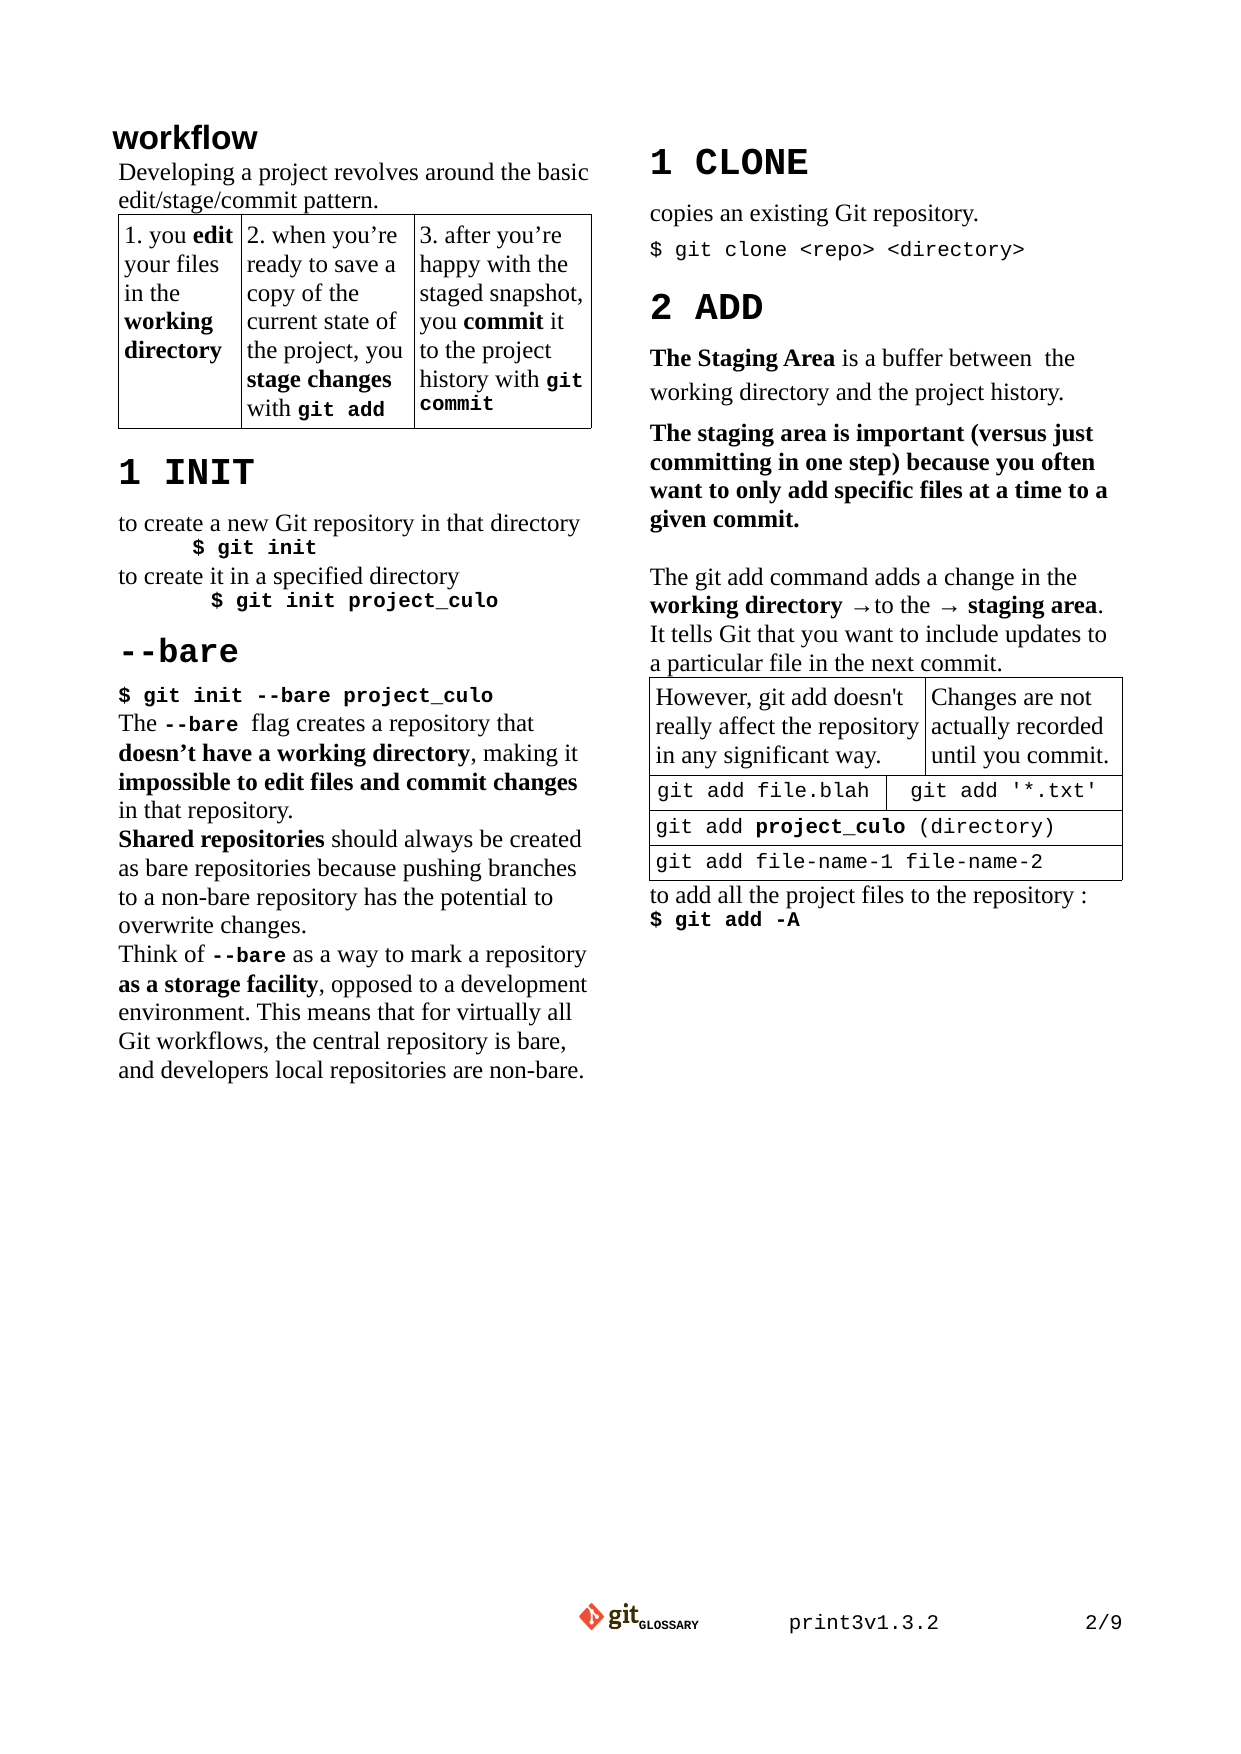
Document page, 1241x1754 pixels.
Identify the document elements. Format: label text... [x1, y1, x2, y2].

text to create it in a specified directory [118, 561, 591, 589]
subtitle --bare [118, 634, 591, 672]
subtitle 1 CLONE [649, 143, 1122, 186]
table_header 1. you edit your files in the working directory [119, 215, 241, 428]
table_header git add file.blah [650, 776, 886, 810]
table_header git add '*.txt' [887, 776, 1122, 810]
text The staging area is important (versus just committing in one step) because you often want to only add specific files at a time to a given commit. [649, 418, 1122, 533]
text $ git init --bare project_culo [118, 684, 591, 708]
text The git add command adds a change in the working directory →to the → staging area. [649, 562, 1122, 619]
table_header 2. when you’re ready to save a copy of the current state of the project, you stage changes with git add [242, 215, 414, 428]
table_cell git add project_culo (directory) [650, 811, 1122, 845]
subtitle 2 ADD [649, 288, 1122, 331]
text $ git init project_culo [118, 589, 591, 613]
text $ git init [118, 537, 591, 561]
table_header 3. after you’re happy with the staged snapshot, you commit it to the project history with git commit [415, 215, 591, 428]
text The --bare flag creates a repository that doesn’t have a working directory, making it impossible to edit files and commit changes in that repository. [118, 708, 591, 824]
table_header Changes are not actually recorded until you commit. [926, 678, 1122, 774]
picture [579, 1603, 639, 1630]
text The Staging Area is a buffer between the working directory and the project history. [649, 343, 1122, 406]
text Developing a project revolves around the basic edit/stage/commit pattern. [118, 157, 591, 214]
text to add all the project files to the repository : [649, 881, 1122, 909]
text copies an existing Git repository. [649, 198, 1122, 227]
table_header However, git add doesn't really affect the repository in any significant way. [650, 678, 925, 774]
subtitle 1 INIT [118, 453, 591, 496]
text to create a new Git repository in that directory [118, 508, 591, 537]
text Shared repositories should always be created as bare repositories because pushing branches to a non-bare repository has the potential to overwrite changes. [118, 824, 591, 939]
text $ git clone <repo> <directory> [649, 239, 1122, 263]
text It tells Git that you want to include updates to a particular file in the next commit. [649, 619, 1122, 677]
table_cell git add file-name-1 file-name-2 [650, 846, 1122, 880]
text Think of --bare as a way to mark a repository as a storage facility, opposed to a development environment. This means that for virtually all Git workflows, the central repository is bare, and developers local repositories are non-bare. [118, 939, 591, 1084]
subtitle workflow [112, 118, 591, 157]
text $ git add -A [649, 909, 1122, 933]
